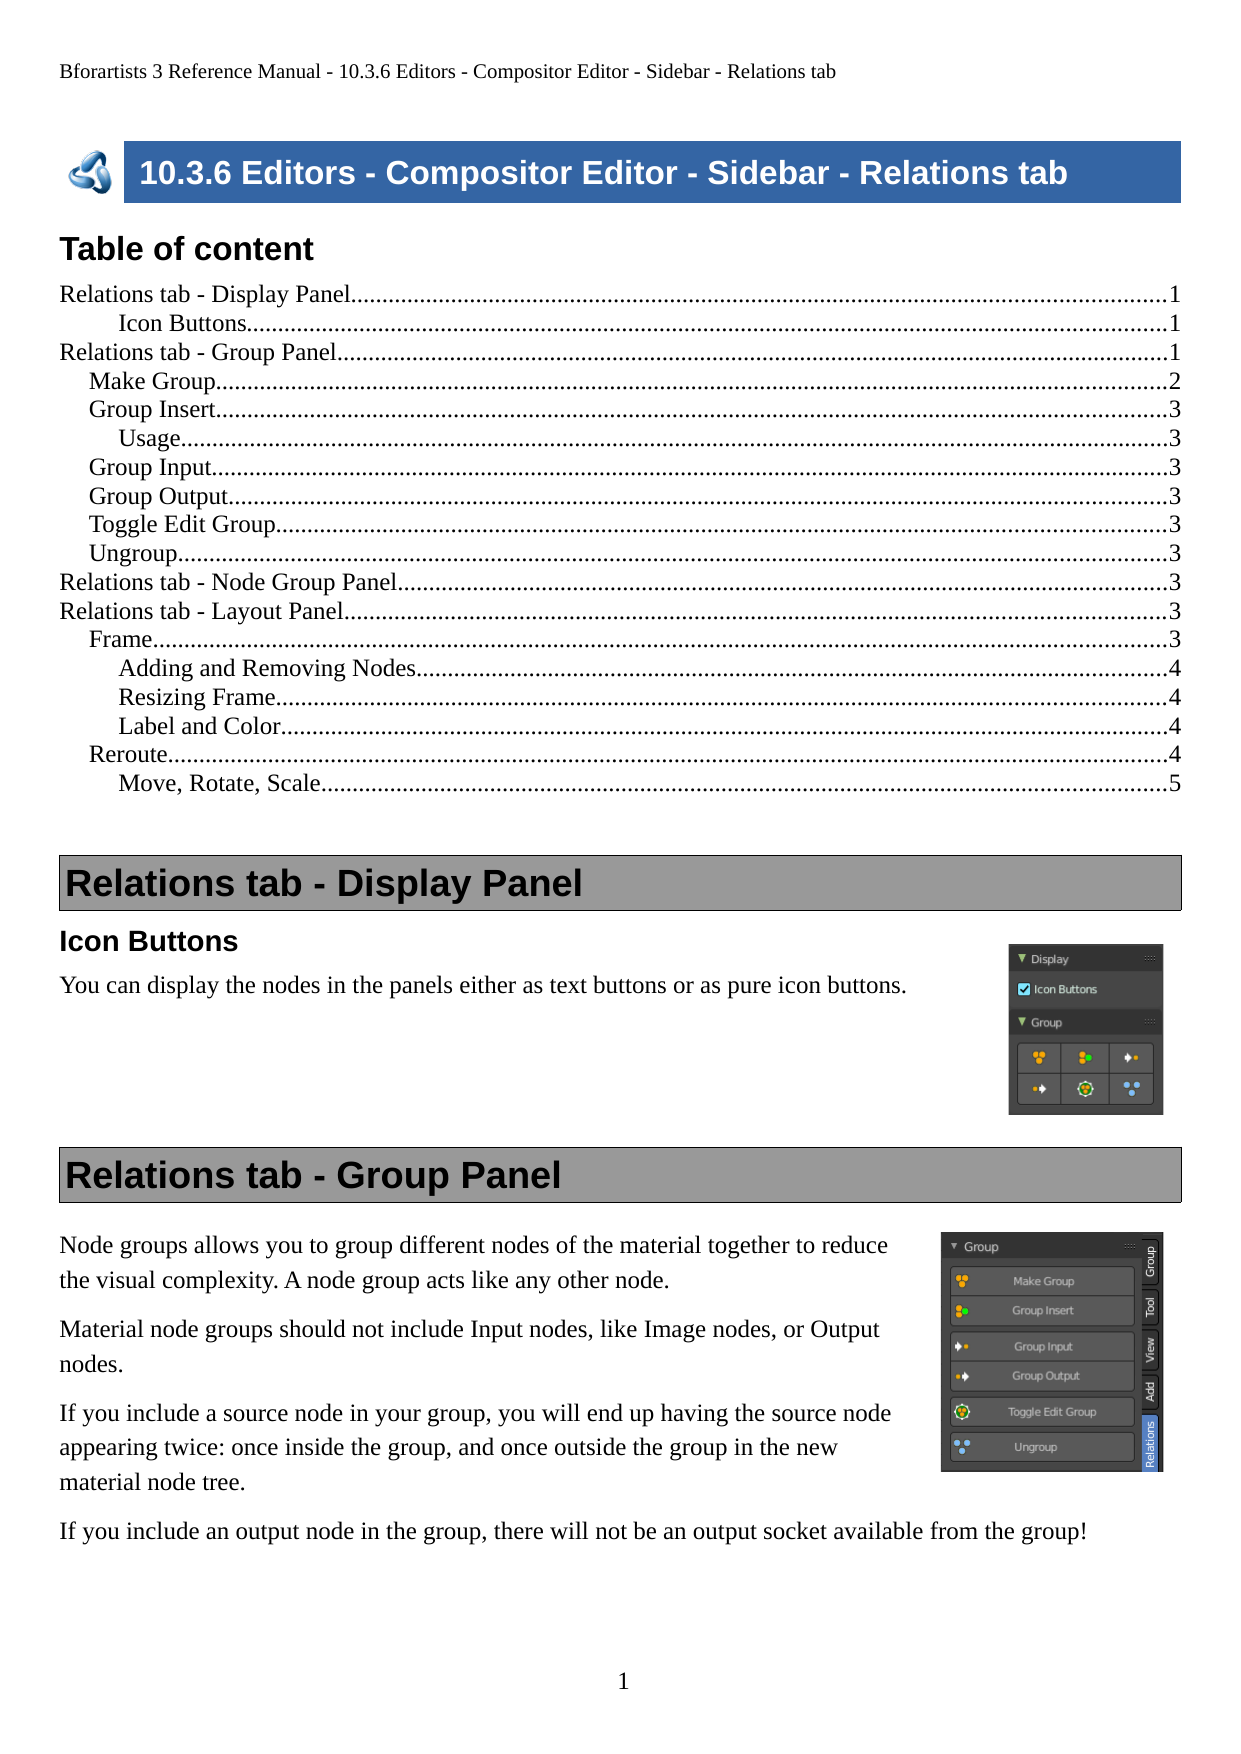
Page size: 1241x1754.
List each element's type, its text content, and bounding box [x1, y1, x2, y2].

text Group Input 3 [88, 452, 1181, 481]
table_header Relations tab - Display Panel [60, 856, 1181, 910]
table_header 10.3.6 Editors - Compositor Editor - Sidebar - Relations tab [124, 141, 1181, 203]
text Relations tab - Group Panel 1 [59, 337, 1181, 366]
text Resizing Frame 4 [118, 682, 1181, 711]
text Move, Rotate, Scale 5 [118, 768, 1181, 797]
text Material node groups should not include Input nodes, like Image nodes, or Output nodes. [59, 1314, 940, 1377]
table_header Relations tab - Group Panel [60, 1148, 1181, 1202]
text Ungroup 3 [88, 538, 1181, 567]
text Relations tab - Layout Panel 3 [59, 596, 1181, 624]
subtitle Table of content [59, 228, 1181, 267]
text You can display the nodes in the panels either as text buttons or as pure icon buttons. [59, 971, 1008, 999]
text Group Insert 3 [88, 394, 1181, 423]
text Frame 3 [88, 624, 1181, 653]
picture [65, 147, 114, 197]
text Make Group 2 [88, 366, 1181, 394]
picture [1008, 944, 1164, 1115]
text Toggle Edit Group 3 [88, 509, 1181, 538]
subtitle Icon Buttons [59, 924, 1181, 958]
text Icon Buttons 1 [118, 308, 1181, 337]
table_header [59, 141, 124, 203]
text Usage 3 [118, 423, 1181, 452]
text If you include an output node in the group, there will not be an output socket available from the group! [59, 1516, 1181, 1544]
text Relations tab - Node Group Panel 3 [59, 567, 1181, 596]
picture [940, 1232, 1164, 1472]
text Group Output 3 [88, 481, 1181, 509]
text Relations tab - Display Panel 1 [59, 279, 1181, 308]
text If you include a source node in your group, you will end up having the source node appearing twice: once inside the group, and once outside the group in the new material node tree. [59, 1398, 1181, 1495]
text Reroute 4 [88, 739, 1181, 768]
text Adding and Removing Nodes 4 [118, 653, 1181, 682]
text Label and Color 4 [118, 711, 1181, 739]
text Node groups allows you to group different nodes of the material together to reduce the visual complexity. A node group acts like any other node. [59, 1231, 1181, 1294]
